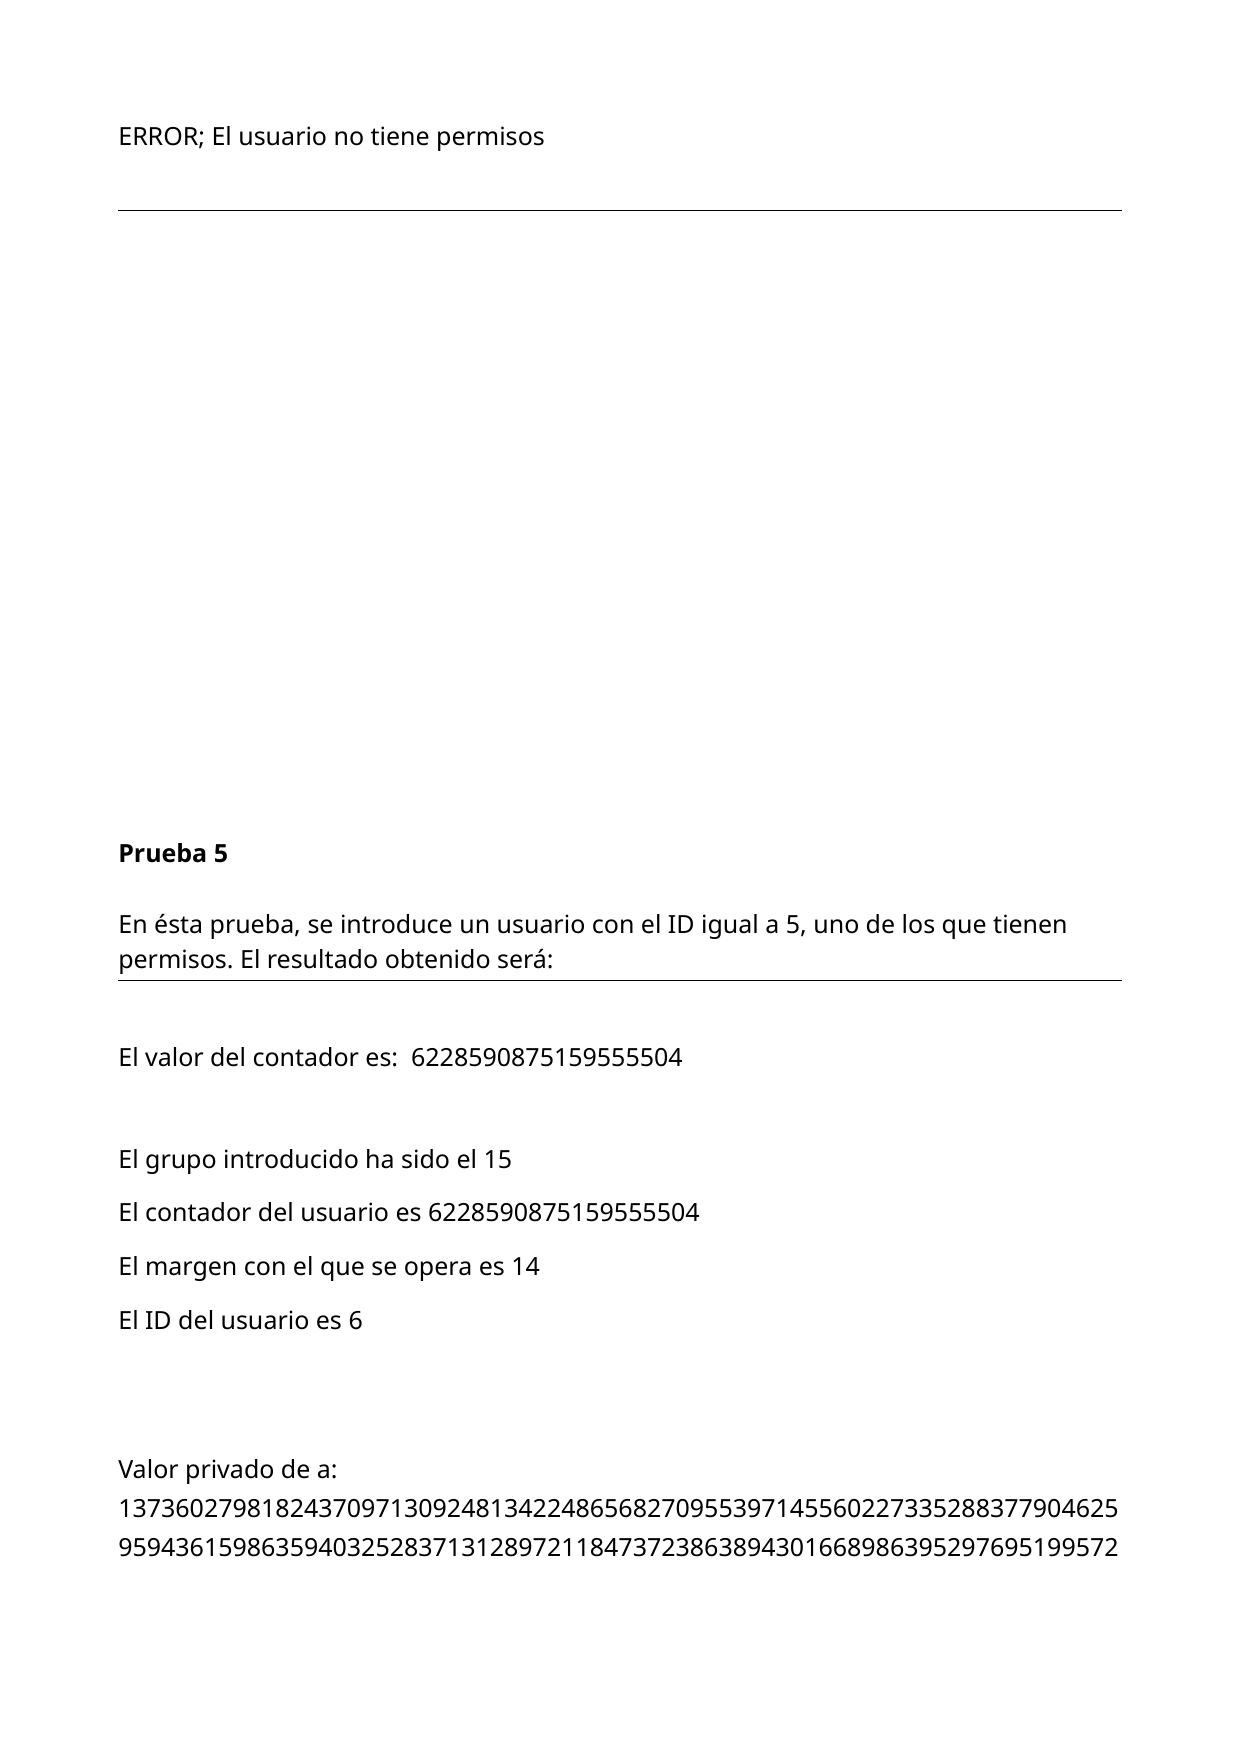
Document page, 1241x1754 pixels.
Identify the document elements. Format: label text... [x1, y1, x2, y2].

text El margen con el que se opera es 14 [118, 1249, 1122, 1283]
text El ID del usuario es 6 [118, 1302, 1122, 1337]
text El grupo introducido ha sido el 15 [118, 1141, 1122, 1175]
text El valor del contador es: 6228590875159555504 [118, 1040, 1122, 1074]
text ERROR; El usuario no tiene permisos [118, 118, 1122, 152]
text Valor privado de a: 13736027981824370971309248134224865682709553971455602273352883779046259594361598635940325283713128972118473723863894301668986395297695199572 [118, 1451, 1122, 1564]
subtitle Prueba 5 [118, 836, 1122, 870]
subtitle En ésta prueba, se introduce un usuario con el ID igual a 5, uno de los que tienen permisos. El resultado obtenido será: [118, 907, 1122, 980]
text El contador del usuario es 6228590875159555504 [118, 1195, 1122, 1229]
